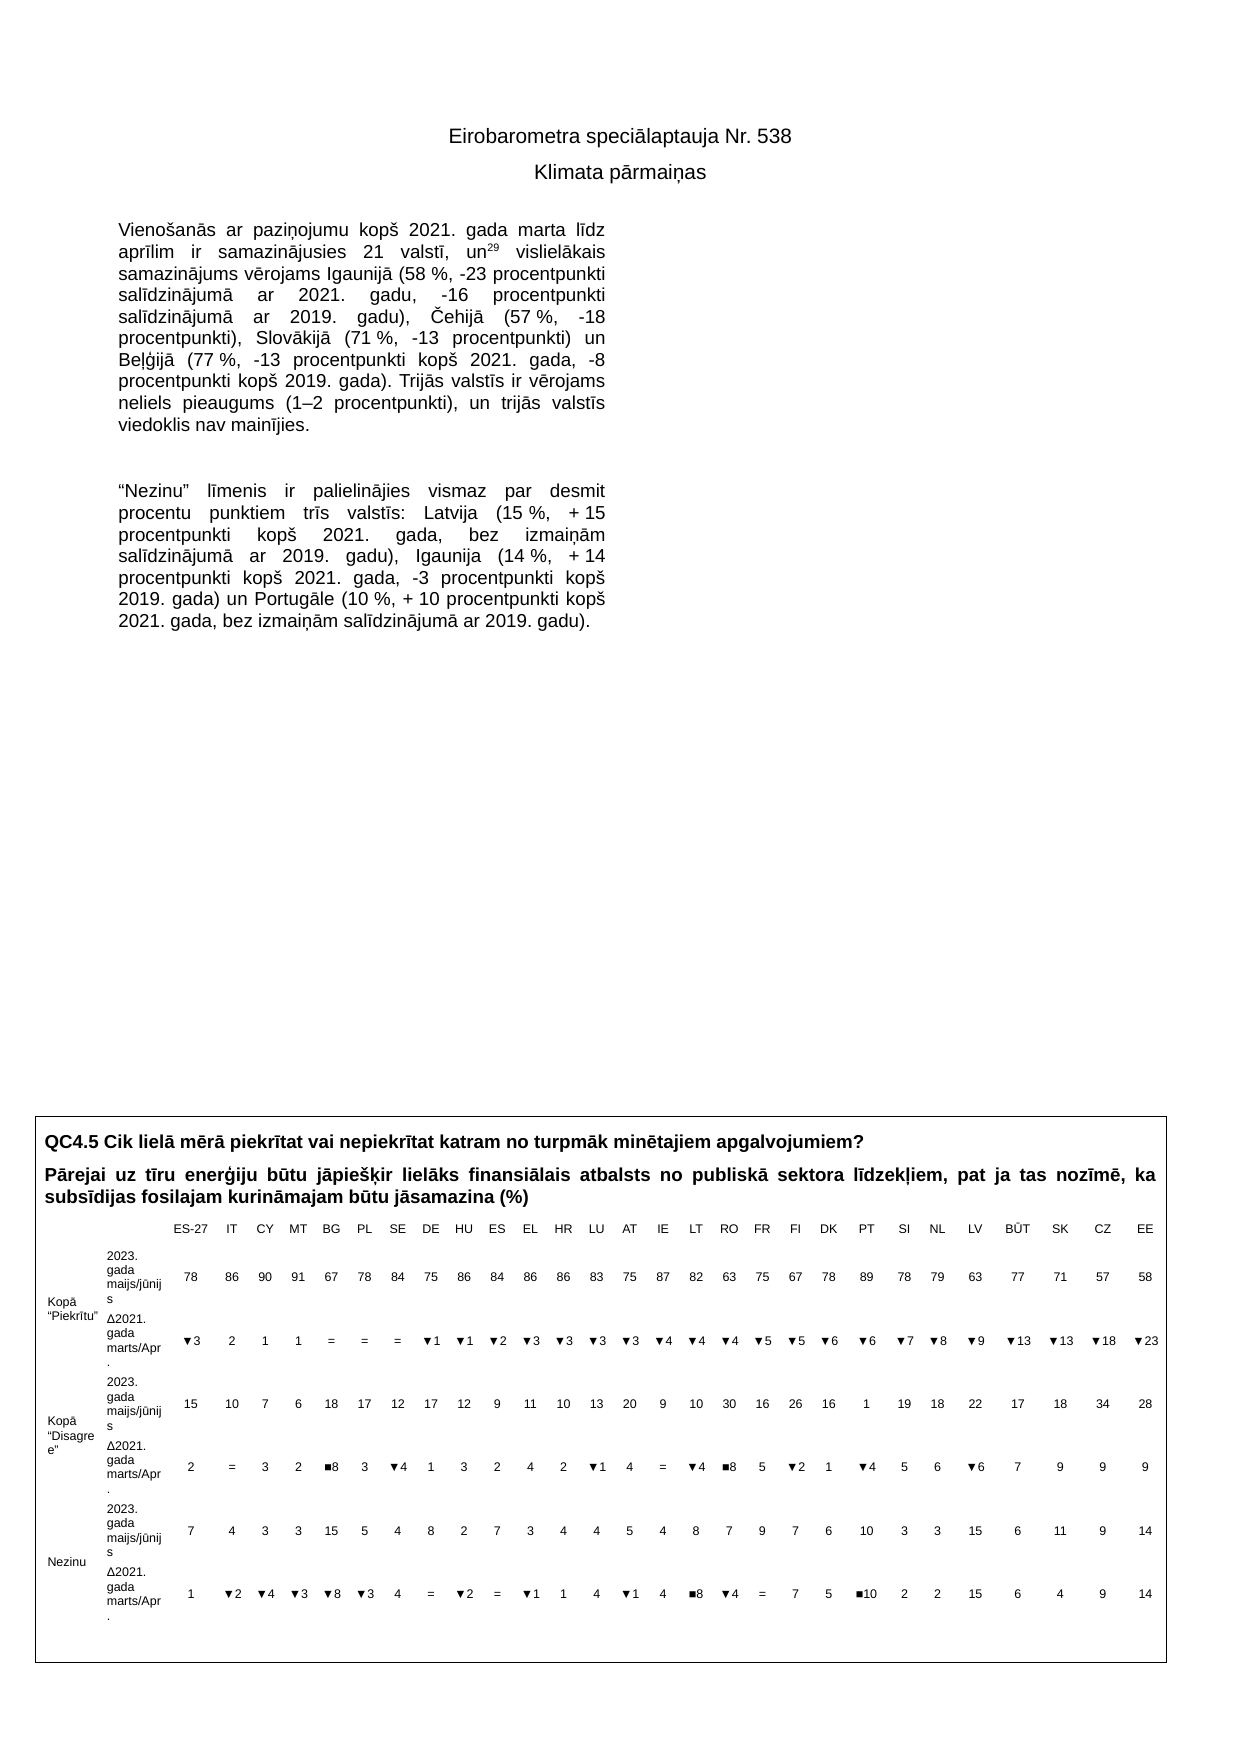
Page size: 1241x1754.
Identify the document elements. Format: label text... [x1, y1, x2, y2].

table_cell 20 [613, 1372, 646, 1435]
table_cell ▼6 [845, 1309, 888, 1372]
table_cell Δ2021. gada marts/Apr. [104, 1309, 166, 1372]
table_cell 8 [679, 1499, 712, 1562]
table_cell 9 [646, 1372, 679, 1435]
table_cell 30 [713, 1372, 746, 1435]
table_header AT [613, 1213, 646, 1245]
table_cell ▼4 [679, 1309, 712, 1372]
table_cell 17 [348, 1372, 381, 1435]
table_cell 6 [996, 1499, 1039, 1562]
table_header EE [1124, 1213, 1166, 1245]
table_cell = [215, 1435, 248, 1499]
table_cell ▼1 [414, 1309, 447, 1372]
table_cell 9 [1039, 1435, 1081, 1499]
table_cell 57 [1081, 1245, 1124, 1309]
table_cell 34 [1081, 1372, 1124, 1435]
table_cell ▼13 [1039, 1309, 1081, 1372]
table_cell 4 [646, 1562, 679, 1625]
table_cell 2023. gada maijs/jūnijs [104, 1499, 166, 1562]
table_cell 14 [1124, 1499, 1166, 1562]
table_cell 3 [249, 1499, 282, 1562]
table_cell ■10 [845, 1562, 888, 1625]
table_cell = [480, 1562, 514, 1625]
table_cell ▼2 [447, 1562, 480, 1625]
table_cell 10 [679, 1372, 712, 1435]
table_cell ▼3 [348, 1562, 381, 1625]
table_cell 3 [348, 1435, 381, 1499]
table_cell 87 [646, 1245, 679, 1309]
table_cell ▼6 [954, 1435, 996, 1499]
table_cell ▼3 [547, 1309, 580, 1372]
table_header ES-27 [166, 1213, 215, 1245]
table_header DK [812, 1213, 845, 1245]
table_cell 3 [888, 1499, 921, 1562]
table_header HU [447, 1213, 480, 1245]
table_cell 67 [315, 1245, 348, 1309]
table_header IE [646, 1213, 679, 1245]
table_cell 1 [249, 1309, 282, 1372]
table_header PL [348, 1213, 381, 1245]
table_cell 17 [996, 1372, 1039, 1435]
table_cell = [348, 1309, 381, 1372]
table_cell 2 [888, 1562, 921, 1625]
table_cell Δ2021. gada marts/Apr. [104, 1435, 166, 1499]
table_cell 7 [249, 1372, 282, 1435]
table_cell 5 [348, 1499, 381, 1562]
table_cell 2023. gada maijs/jūnijs [104, 1245, 166, 1309]
table_cell 9 [480, 1372, 514, 1435]
table_cell 3 [921, 1499, 954, 1562]
table_cell ■8 [315, 1435, 348, 1499]
table_cell 89 [845, 1245, 888, 1309]
table_cell 9 [1124, 1435, 1166, 1499]
table_cell ▼4 [249, 1562, 282, 1625]
table_cell 9 [1081, 1499, 1124, 1562]
table_cell ▼3 [166, 1309, 215, 1372]
table_cell 86 [215, 1245, 248, 1309]
table_cell = [646, 1435, 679, 1499]
table_cell 2 [215, 1309, 248, 1372]
table_cell 75 [414, 1245, 447, 1309]
table_cell 77 [996, 1245, 1039, 1309]
table_cell ▼1 [580, 1435, 613, 1499]
table_cell 4 [580, 1499, 613, 1562]
table_cell 19 [888, 1372, 921, 1435]
table_cell 4 [514, 1435, 547, 1499]
table_cell 2 [921, 1562, 954, 1625]
table_header IT [215, 1213, 248, 1245]
table_cell 58 [1124, 1245, 1166, 1309]
table_cell 1 [812, 1435, 845, 1499]
table_cell ▼4 [679, 1435, 712, 1499]
table_cell 4 [215, 1499, 248, 1562]
table_cell 7 [996, 1435, 1039, 1499]
table_header FI [779, 1213, 812, 1245]
table_cell 4 [547, 1499, 580, 1562]
table_cell 6 [921, 1435, 954, 1499]
table_cell 7 [779, 1562, 812, 1625]
table_cell 2 [282, 1435, 315, 1499]
table_cell 2 [547, 1435, 580, 1499]
table_cell ▼3 [514, 1309, 547, 1372]
table_header LV [954, 1213, 996, 1245]
table_cell 1 [166, 1562, 215, 1625]
table_cell 6 [282, 1372, 315, 1435]
table_header HR [547, 1213, 580, 1245]
table_cell 4 [381, 1562, 414, 1625]
table_cell = [746, 1562, 779, 1625]
table_cell Nezinu [44, 1499, 104, 1625]
table_cell 4 [580, 1562, 613, 1625]
table_header [44, 1213, 104, 1245]
table_header SK [1039, 1213, 1081, 1245]
text QC4.5 Cik lielā mērā piekrītat vai nepiekrītat katram no turpmāk minētajiem apgalvojumiem? [44, 1131, 1158, 1152]
table_cell ▼4 [713, 1562, 746, 1625]
table_cell 5 [888, 1435, 921, 1499]
table_cell 5 [613, 1499, 646, 1562]
table_header SE [381, 1213, 414, 1245]
table_cell 4 [613, 1435, 646, 1499]
table_cell 2 [447, 1499, 480, 1562]
table_cell 84 [381, 1245, 414, 1309]
table_cell 26 [779, 1372, 812, 1435]
table_cell Δ2021. gada marts/Apr. [104, 1562, 166, 1625]
table_cell 12 [447, 1372, 480, 1435]
table_cell Kopā “Piekrītu” [44, 1245, 104, 1372]
table_cell 75 [613, 1245, 646, 1309]
table_cell = [315, 1309, 348, 1372]
table_cell = [381, 1309, 414, 1372]
table_cell 86 [547, 1245, 580, 1309]
table_cell 1 [845, 1372, 888, 1435]
table_cell 11 [514, 1372, 547, 1435]
table_cell 18 [921, 1372, 954, 1435]
table_cell 10 [547, 1372, 580, 1435]
table_cell 16 [746, 1372, 779, 1435]
table_cell 86 [514, 1245, 547, 1309]
table_cell ▼5 [779, 1309, 812, 1372]
table_cell ■8 [713, 1435, 746, 1499]
table_header PT [845, 1213, 888, 1245]
table_cell ▼4 [845, 1435, 888, 1499]
table_cell ▼2 [215, 1562, 248, 1625]
table_cell 78 [888, 1245, 921, 1309]
table_cell 67 [779, 1245, 812, 1309]
table_header LT [679, 1213, 712, 1245]
table_cell 6 [996, 1562, 1039, 1625]
table_cell ▼3 [282, 1562, 315, 1625]
table_cell ▼8 [315, 1562, 348, 1625]
table_header LU [580, 1213, 613, 1245]
table_cell ▼4 [646, 1309, 679, 1372]
table_cell 8 [414, 1499, 447, 1562]
table_header CY [249, 1213, 282, 1245]
table_header BŪT [996, 1213, 1039, 1245]
table_cell 10 [215, 1372, 248, 1435]
table_cell 75 [746, 1245, 779, 1309]
table_cell 2 [480, 1435, 514, 1499]
table_cell ▼8 [921, 1309, 954, 1372]
table_cell 4 [1039, 1562, 1081, 1625]
table_cell 5 [746, 1435, 779, 1499]
table_header BG [315, 1213, 348, 1245]
text Vienošanās ar paziņojumu kopš 2021. gada marta līdz aprīlim ir samazinājusies 21 valstī, un vislielākais samazinājums vērojams Igaunijā (58 %, -23 procentpunkti salīdzinājumā ar 2021. gadu, -16 procentpunkti salīdzinājumā ar 2019. gadu), Čehijā (57 %, -18 procentpunkti), Slovākijā (71 %, -13 procentpunkti) un Beļģijā (77 %, -13 procentpunkti kopš 2021. gada, -8 procentpunkti kopš 2019. gada). Trijās valstīs ir vērojams neliels pieaugums (1–2 procentpunkti), un trijās valstīs viedoklis nav mainījies. [118, 219, 605, 435]
table_cell 1 [414, 1435, 447, 1499]
table_header CZ [1081, 1213, 1124, 1245]
table_header NL [921, 1213, 954, 1245]
table_cell 3 [447, 1435, 480, 1499]
table_cell 4 [646, 1499, 679, 1562]
table_cell 22 [954, 1372, 996, 1435]
table_cell 83 [580, 1245, 613, 1309]
table_cell 15 [315, 1499, 348, 1562]
table_cell 78 [166, 1245, 215, 1309]
table_cell 12 [381, 1372, 414, 1435]
table_cell ▼1 [447, 1309, 480, 1372]
table_cell 82 [679, 1245, 712, 1309]
table_header [104, 1213, 166, 1245]
table_cell ▼9 [954, 1309, 996, 1372]
table_cell ▼1 [613, 1562, 646, 1625]
table_cell 13 [580, 1372, 613, 1435]
table_cell 9 [746, 1499, 779, 1562]
table_cell ▼23 [1124, 1309, 1166, 1372]
table_cell 7 [779, 1499, 812, 1562]
table_cell 18 [315, 1372, 348, 1435]
text “Nezinu” līmenis ir palielinājies vismaz par desmit procentu punktiem trīs valstīs: Latvija (15 %, + 15 procentpunkti kopš 2021. gada, bez izmaiņām salīdzinājumā ar 2019. gadu), Igaunija (14 %, + 14 procentpunkti kopš 2021. gada, -3 procentpunkti kopš 2019. gada) un Portugāle (10 %, + 10 procentpunkti kopš 2021. gada, bez izmaiņām salīdzinājumā ar 2019. gadu). [118, 480, 605, 631]
table_header RO [713, 1213, 746, 1245]
table_cell 86 [447, 1245, 480, 1309]
table_cell 11 [1039, 1499, 1081, 1562]
table_header DE [414, 1213, 447, 1245]
table_cell ▼7 [888, 1309, 921, 1372]
table_header EL [514, 1213, 547, 1245]
table_cell 1 [282, 1309, 315, 1372]
table_cell 4 [381, 1499, 414, 1562]
table_cell 1 [547, 1562, 580, 1625]
table_cell 16 [812, 1372, 845, 1435]
table_cell 15 [954, 1562, 996, 1625]
table_cell 3 [282, 1499, 315, 1562]
table_cell 78 [348, 1245, 381, 1309]
table_cell 71 [1039, 1245, 1081, 1309]
table_cell 91 [282, 1245, 315, 1309]
table_cell 15 [954, 1499, 996, 1562]
table_cell 17 [414, 1372, 447, 1435]
table_cell ▼3 [580, 1309, 613, 1372]
table_cell ▼3 [613, 1309, 646, 1372]
table_cell 84 [480, 1245, 514, 1309]
table_cell 78 [812, 1245, 845, 1309]
table_cell 2 [166, 1435, 215, 1499]
table_cell ▼6 [812, 1309, 845, 1372]
table_cell 9 [1081, 1435, 1124, 1499]
table_cell 5 [812, 1562, 845, 1625]
table_cell 10 [845, 1499, 888, 1562]
table_cell 3 [249, 1435, 282, 1499]
table_cell 7 [713, 1499, 746, 1562]
table_cell 90 [249, 1245, 282, 1309]
table_cell ▼2 [779, 1435, 812, 1499]
table_cell 15 [166, 1372, 215, 1435]
table_header FR [746, 1213, 779, 1245]
table_cell 14 [1124, 1562, 1166, 1625]
table_cell 18 [1039, 1372, 1081, 1435]
text Pārejai uz tīru enerģiju būtu jāpiešķir lielāks finansiālais atbalsts no publiskā sektora līdzekļiem, pat ja tas nozīmē, ka subsīdijas fosilajam kurināmajam būtu jāsamazina (%) [44, 1164, 1158, 1207]
table_cell Kopā “Disagree” [44, 1372, 104, 1499]
table_header SI [888, 1213, 921, 1245]
table_cell ▼1 [514, 1562, 547, 1625]
table_cell ▼4 [381, 1435, 414, 1499]
table_cell 7 [166, 1499, 215, 1562]
table_cell = [414, 1562, 447, 1625]
table_cell ▼13 [996, 1309, 1039, 1372]
table_cell 2023. gada maijs/jūnijs [104, 1372, 166, 1435]
table_header ES [480, 1213, 514, 1245]
table_cell ▼18 [1081, 1309, 1124, 1372]
table_cell 28 [1124, 1372, 1166, 1435]
table_cell 7 [480, 1499, 514, 1562]
table_cell ▼4 [713, 1309, 746, 1372]
table_cell 9 [1081, 1562, 1124, 1625]
table_header MT [282, 1213, 315, 1245]
table_cell ▼2 [480, 1309, 514, 1372]
table_cell ▼5 [746, 1309, 779, 1372]
table_cell 63 [713, 1245, 746, 1309]
table_cell 3 [514, 1499, 547, 1562]
table_cell 63 [954, 1245, 996, 1309]
table_cell 79 [921, 1245, 954, 1309]
table_cell 6 [812, 1499, 845, 1562]
table_cell ■8 [679, 1562, 712, 1625]
